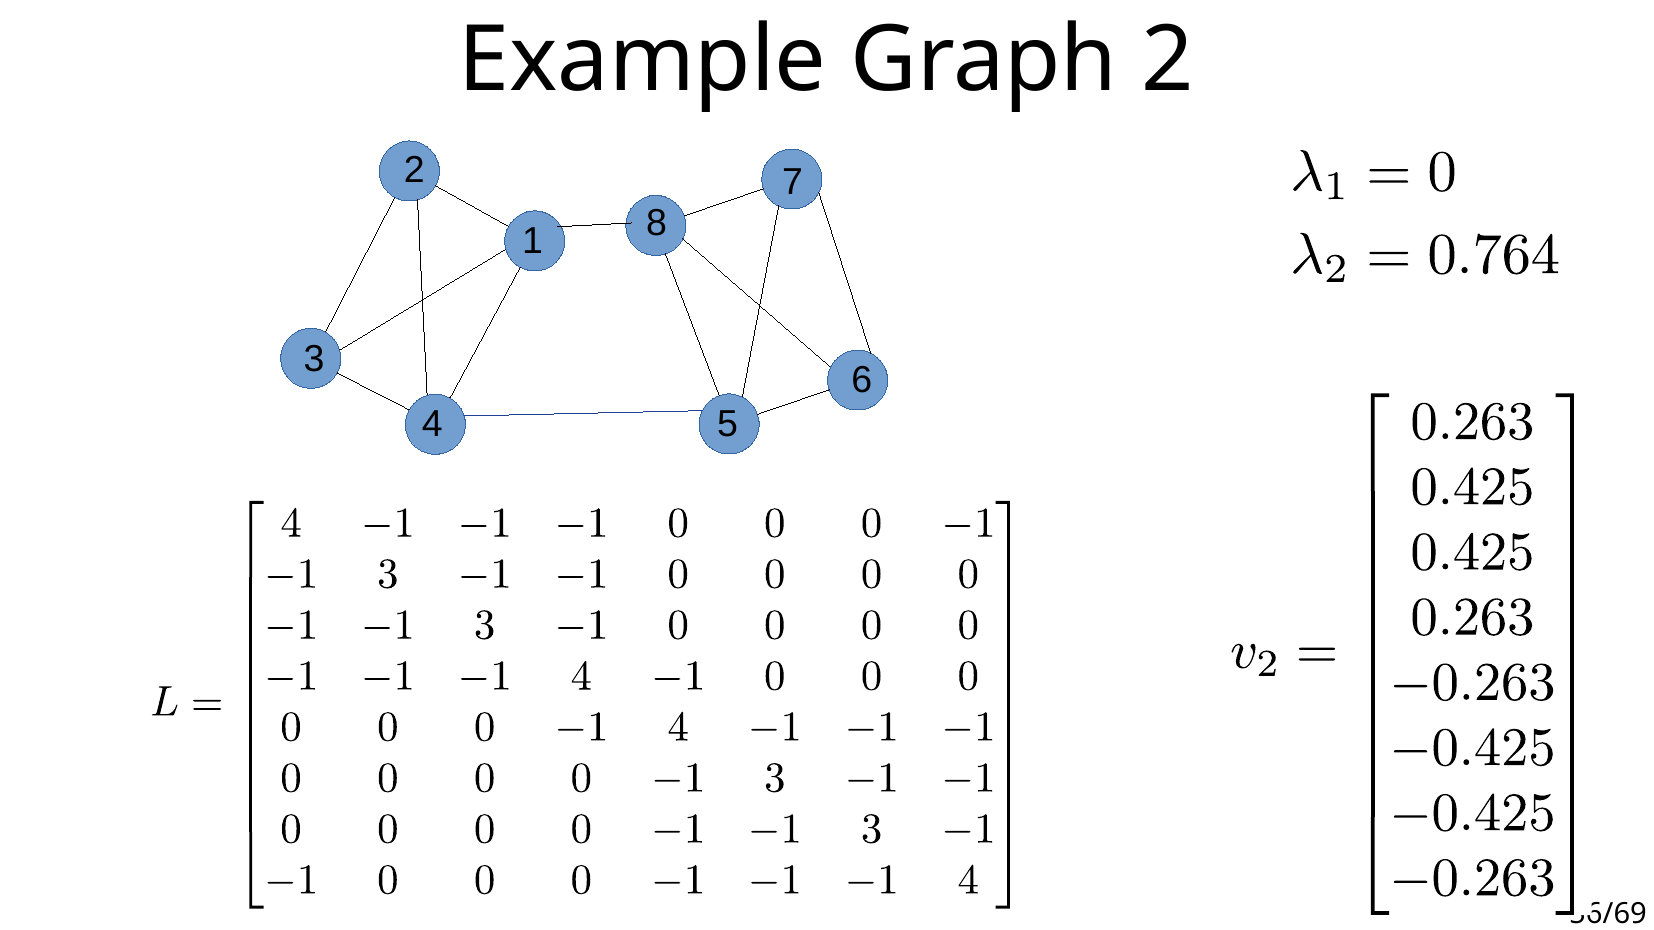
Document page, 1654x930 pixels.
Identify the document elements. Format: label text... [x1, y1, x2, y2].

text_box [458, 404, 466, 444]
text_box [150, 500, 1024, 909]
text_box [1290, 150, 1457, 200]
text_box [641, 252, 670, 256]
text_box 7 [767, 153, 818, 210]
text_box [776, 149, 807, 153]
text_box [280, 338, 288, 378]
text_box 3 [288, 330, 340, 388]
text_box [626, 208, 631, 223]
text_box 1 [507, 212, 558, 270]
text_box [753, 405, 760, 442]
text_box [625, 224, 631, 243]
text_box [379, 148, 389, 193]
title Example Graph 2 [82, 0, 1571, 120]
text_box [818, 164, 822, 192]
text_box 8 [631, 194, 682, 252]
text_box [558, 227, 565, 260]
text_box [1290, 232, 1561, 282]
text_box 5 [702, 395, 753, 453]
text_box [1230, 393, 1592, 916]
text_box 6 [836, 351, 887, 409]
text_box 4 [407, 395, 458, 453]
text_box [761, 162, 767, 196]
text_box 2 [389, 141, 440, 199]
text_box [827, 359, 836, 401]
text_box [682, 210, 686, 241]
